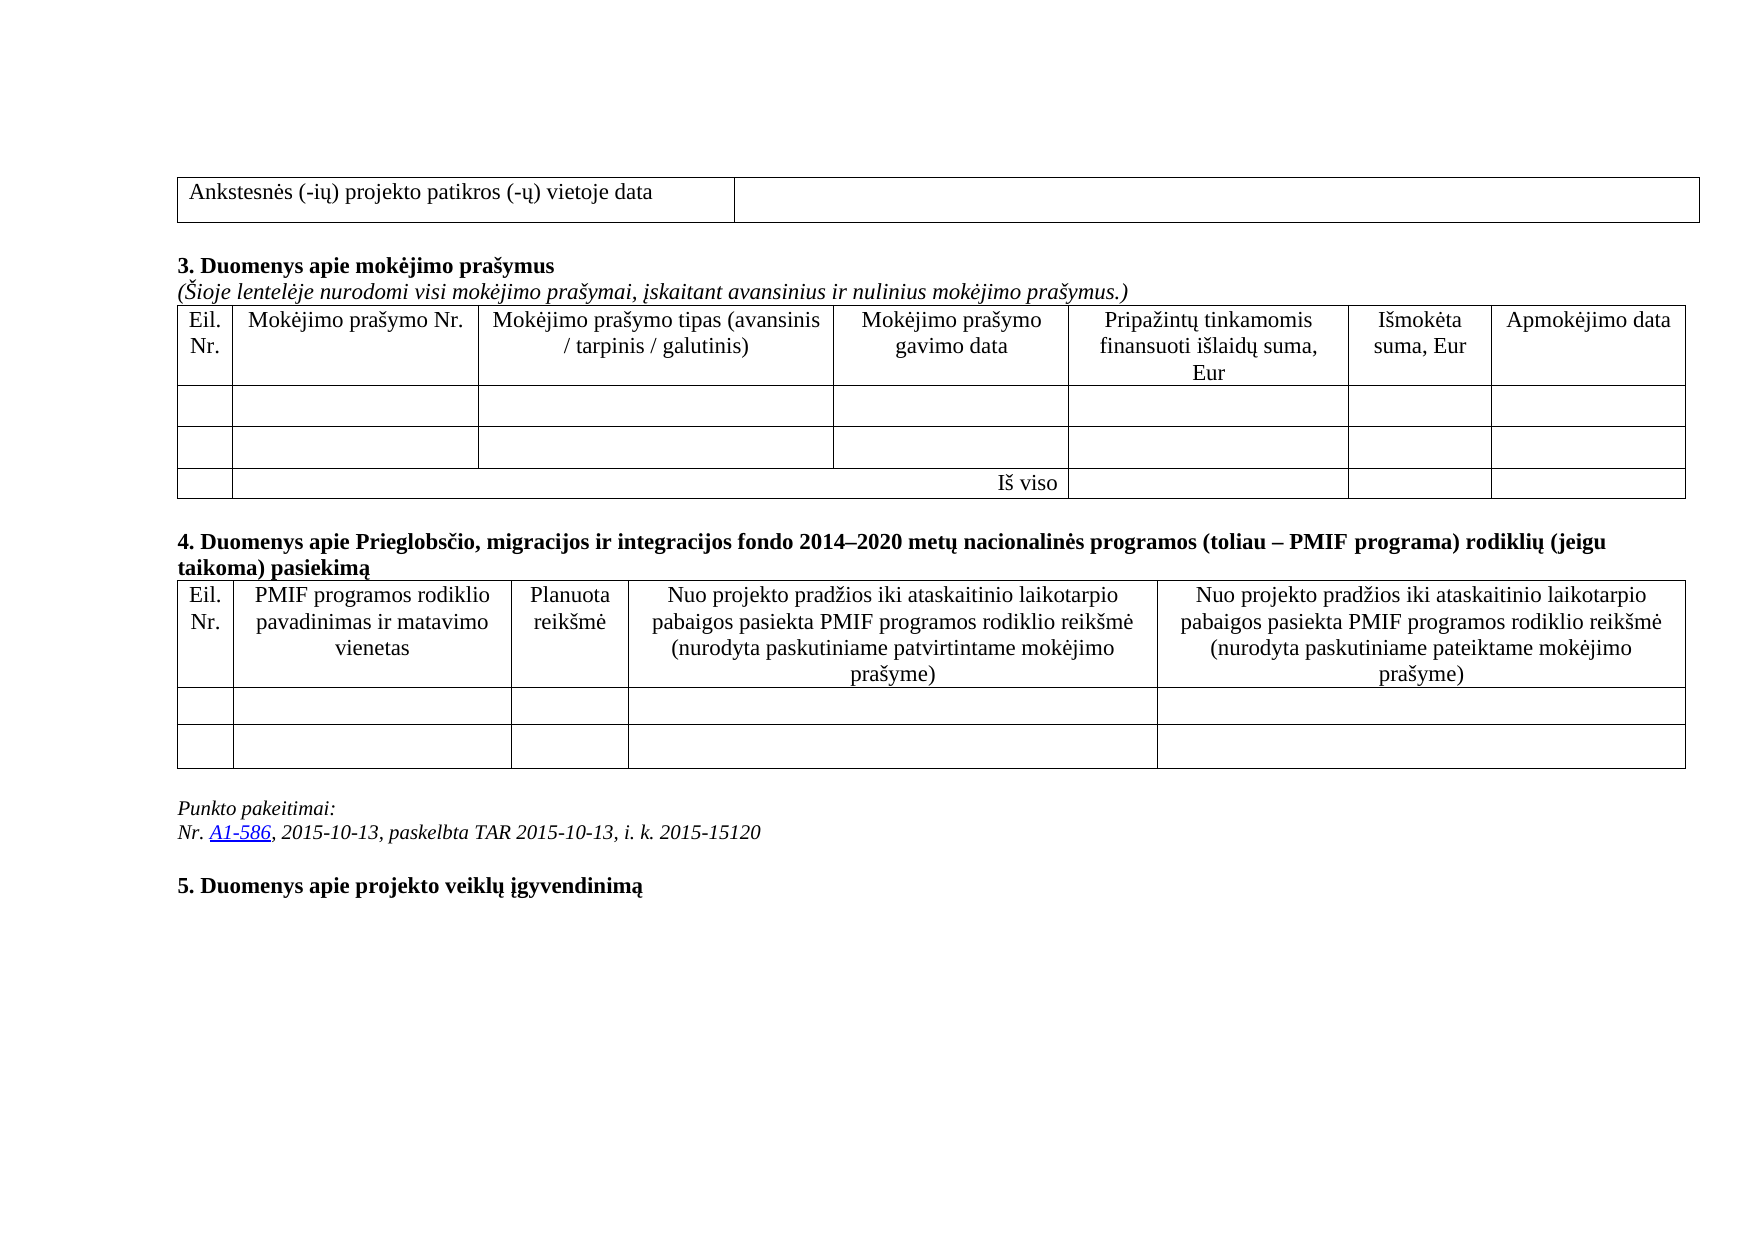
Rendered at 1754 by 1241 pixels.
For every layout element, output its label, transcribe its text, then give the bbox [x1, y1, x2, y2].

table_cell [1069, 469, 1348, 498]
table_header Mokėjimo prašymo Nr. [233, 306, 478, 385]
table_cell [178, 469, 232, 498]
table_header Nuo projekto pradžios iki ataskaitinio laikotarpio pabaigos pasiekta PMIF programos rodiklio reikšmė (nurodyta paskutiniame pateiktame mokėjimo prašyme) [1158, 581, 1685, 687]
table_cell [834, 427, 1068, 467]
table_header Mokėjimo prašymo tipas (avansinis / tarpinis / galutinis) [479, 306, 833, 385]
table_header Nuo projekto pradžios iki ataskaitinio laikotarpio pabaigos pasiekta PMIF programos rodiklio reikšmė (nurodyta paskutiniame patvirtintame mokėjimo prašyme) [629, 581, 1157, 687]
table_cell [234, 725, 511, 768]
table_header Ankstesnės (-ių) projekto patikros (-ų) vietoje data [178, 178, 734, 222]
table_cell [1492, 469, 1685, 498]
text Punkto pakeitimai: [177, 796, 1695, 820]
table_cell [178, 386, 232, 426]
table_cell [512, 725, 628, 768]
text 5. Duomenys apie projekto veiklų įgyvendinimą [177, 872, 1695, 899]
text (Šioje lentelėje nurodomi visi mokėjimo prašymai, įskaitant avansinius ir nulinius mokėjimo prašymus.) [177, 278, 1695, 305]
table_cell [1349, 427, 1491, 467]
table_cell [1158, 688, 1685, 724]
table_cell [834, 386, 1068, 426]
table_cell [479, 386, 833, 426]
table_cell [479, 427, 833, 467]
table_cell [234, 688, 511, 724]
table_cell [233, 386, 478, 426]
table_cell [178, 688, 233, 724]
table_header Planuota reikšmė [512, 581, 628, 687]
table_header PMIF programos rodiklio pavadinimas ir matavimo vienetas [234, 581, 511, 687]
table_cell Iš viso [233, 469, 1068, 498]
table_cell [1492, 427, 1685, 467]
text 4. Duomenys apie Prieglobsčio, migracijos ir integracijos fondo 2014–2020 metų nacionalinės programos (toliau – PMIF programa) rodiklių (jeigu taikoma) pasiekimą [177, 528, 1695, 580]
table_cell [233, 427, 478, 467]
table_cell [1069, 386, 1348, 426]
text Nr. A1-586, 2015-10-13, paskelbta TAR 2015-10-13, i. k. 2015-15120 [177, 820, 1695, 844]
table_header Pripažintų tinkamomis finansuoti išlaidų suma, Eur [1069, 306, 1348, 385]
table_cell [1158, 725, 1685, 768]
table_cell [1492, 386, 1685, 426]
table_header Mokėjimo prašymo gavimo data [834, 306, 1068, 385]
table_header [735, 178, 1699, 222]
table_cell [1349, 386, 1491, 426]
table_cell [629, 688, 1157, 724]
table_cell [1069, 427, 1348, 467]
table_header Eil. Nr. [178, 581, 233, 687]
text 3. Duomenys apie mokėjimo prašymus [177, 252, 1695, 278]
table_cell [178, 725, 233, 768]
table_cell [629, 725, 1157, 768]
table_header Eil. Nr. [178, 306, 232, 385]
table_cell [512, 688, 628, 724]
table_header Išmokėta suma, Eur [1349, 306, 1491, 385]
table_header Apmokėjimo data [1492, 306, 1685, 385]
table_cell [1349, 469, 1491, 498]
table_cell [178, 427, 232, 467]
